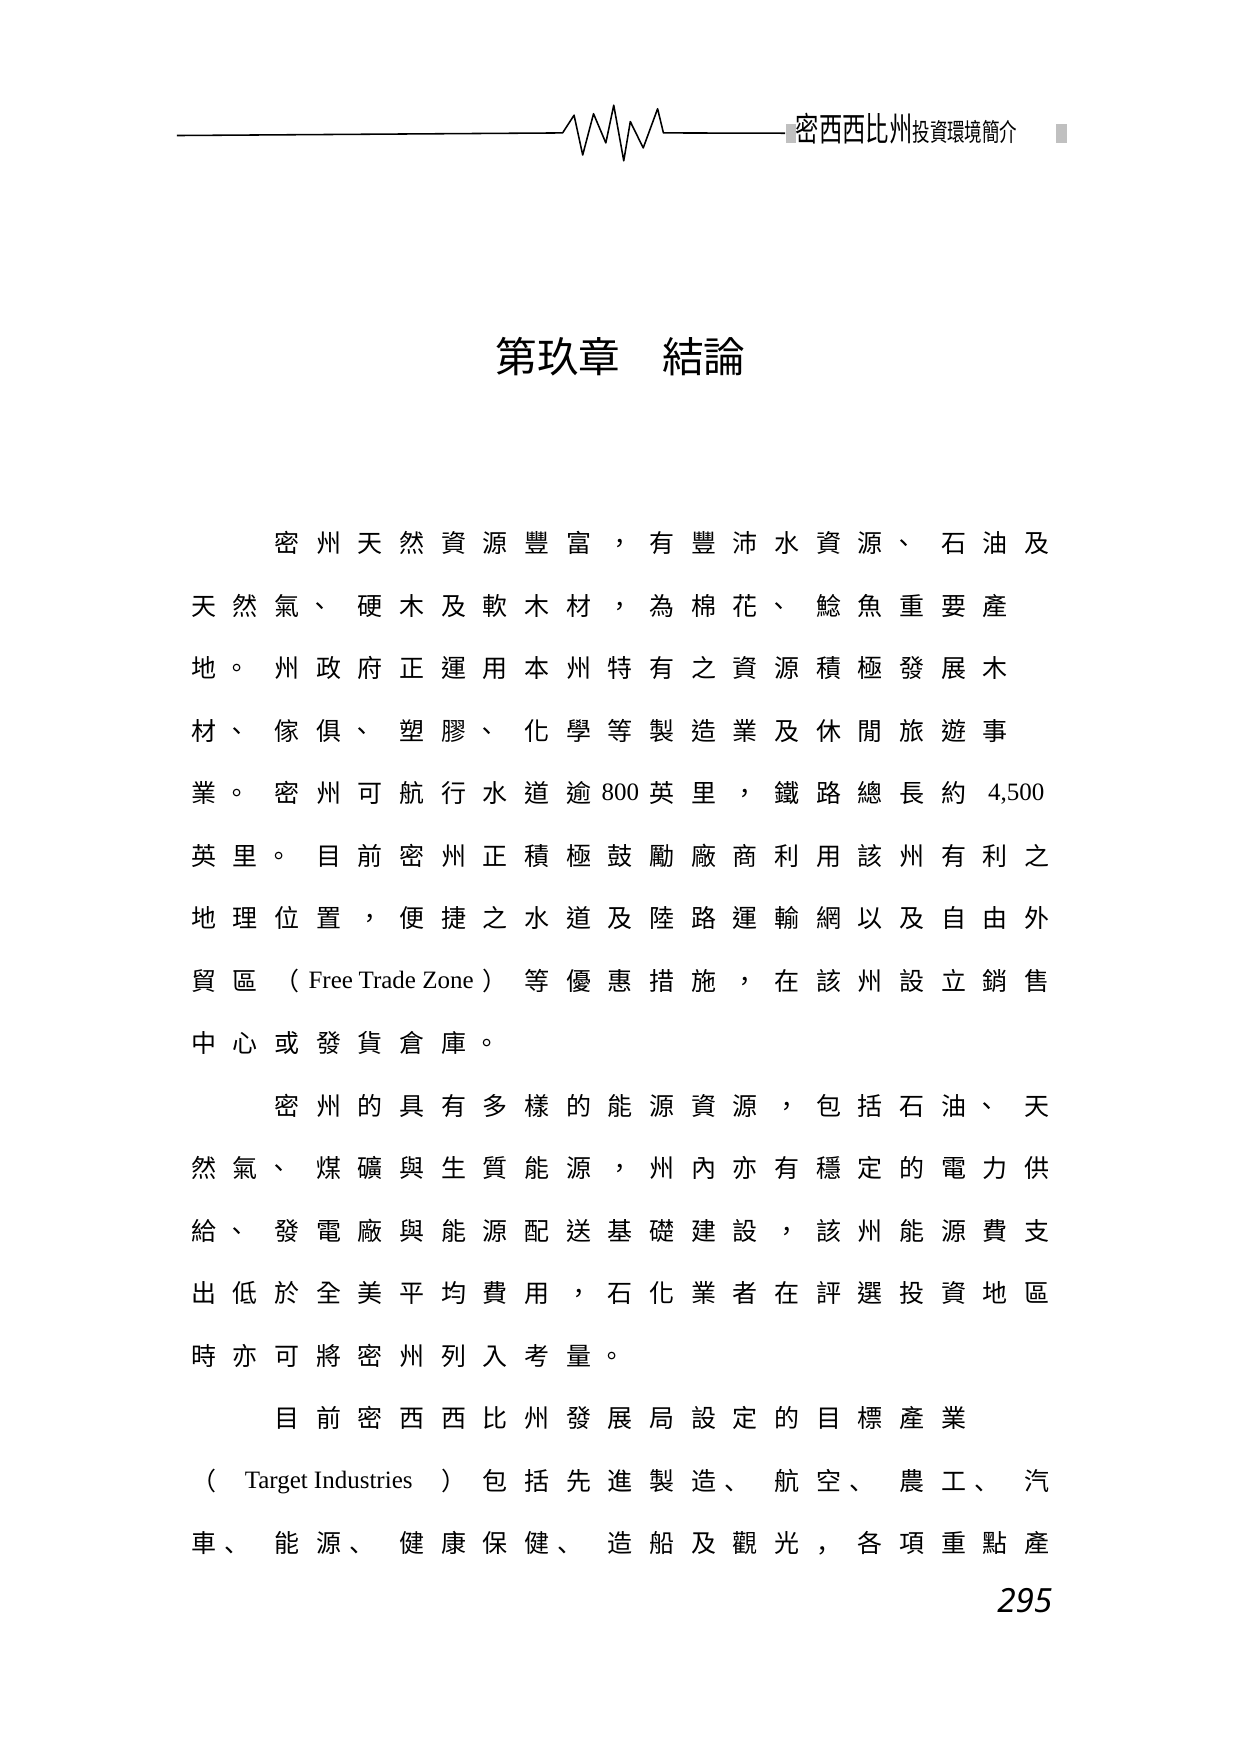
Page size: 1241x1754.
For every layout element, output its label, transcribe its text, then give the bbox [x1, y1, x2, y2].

text 密州天然資源豐富，有豐沛水資源、石油及天然氣、硬木及軟木材，為棉花、鯰魚重要產地。州政府正運用本州特有之資源積極發展木材、傢俱、塑膠、化學等製造業及休閒旅遊事業。密州可航行水道逾800英里，鐵路總長約4,500英里。目前密州正積極鼓勵廠商利用該州有利之地理位置，便捷之水道及陸路運輸網以及自由外貿區（Free Trade Zone）等優惠措施，在該州設立銷售中心或發貨倉庫。 [183, 500, 1058, 1063]
text 第玖章 結論 [183, 313, 1058, 375]
text 目前密西西比州發展局設定的目標產業（Target Industries）包括先進製造、航空、農工、汽車、能源、健康保健、造船及觀光，各項重點產 [183, 1375, 1058, 1563]
text 密州的具有多樣的能源資源，包括石油、天然氣、煤礦與生質能源，州內亦有穩定的電力供給、發電廠與能源配送基礎建設，該州能源費支出低於全美平均費用，石化業者在評選投資地區時亦可將密州列入考量。 [183, 1063, 1058, 1375]
